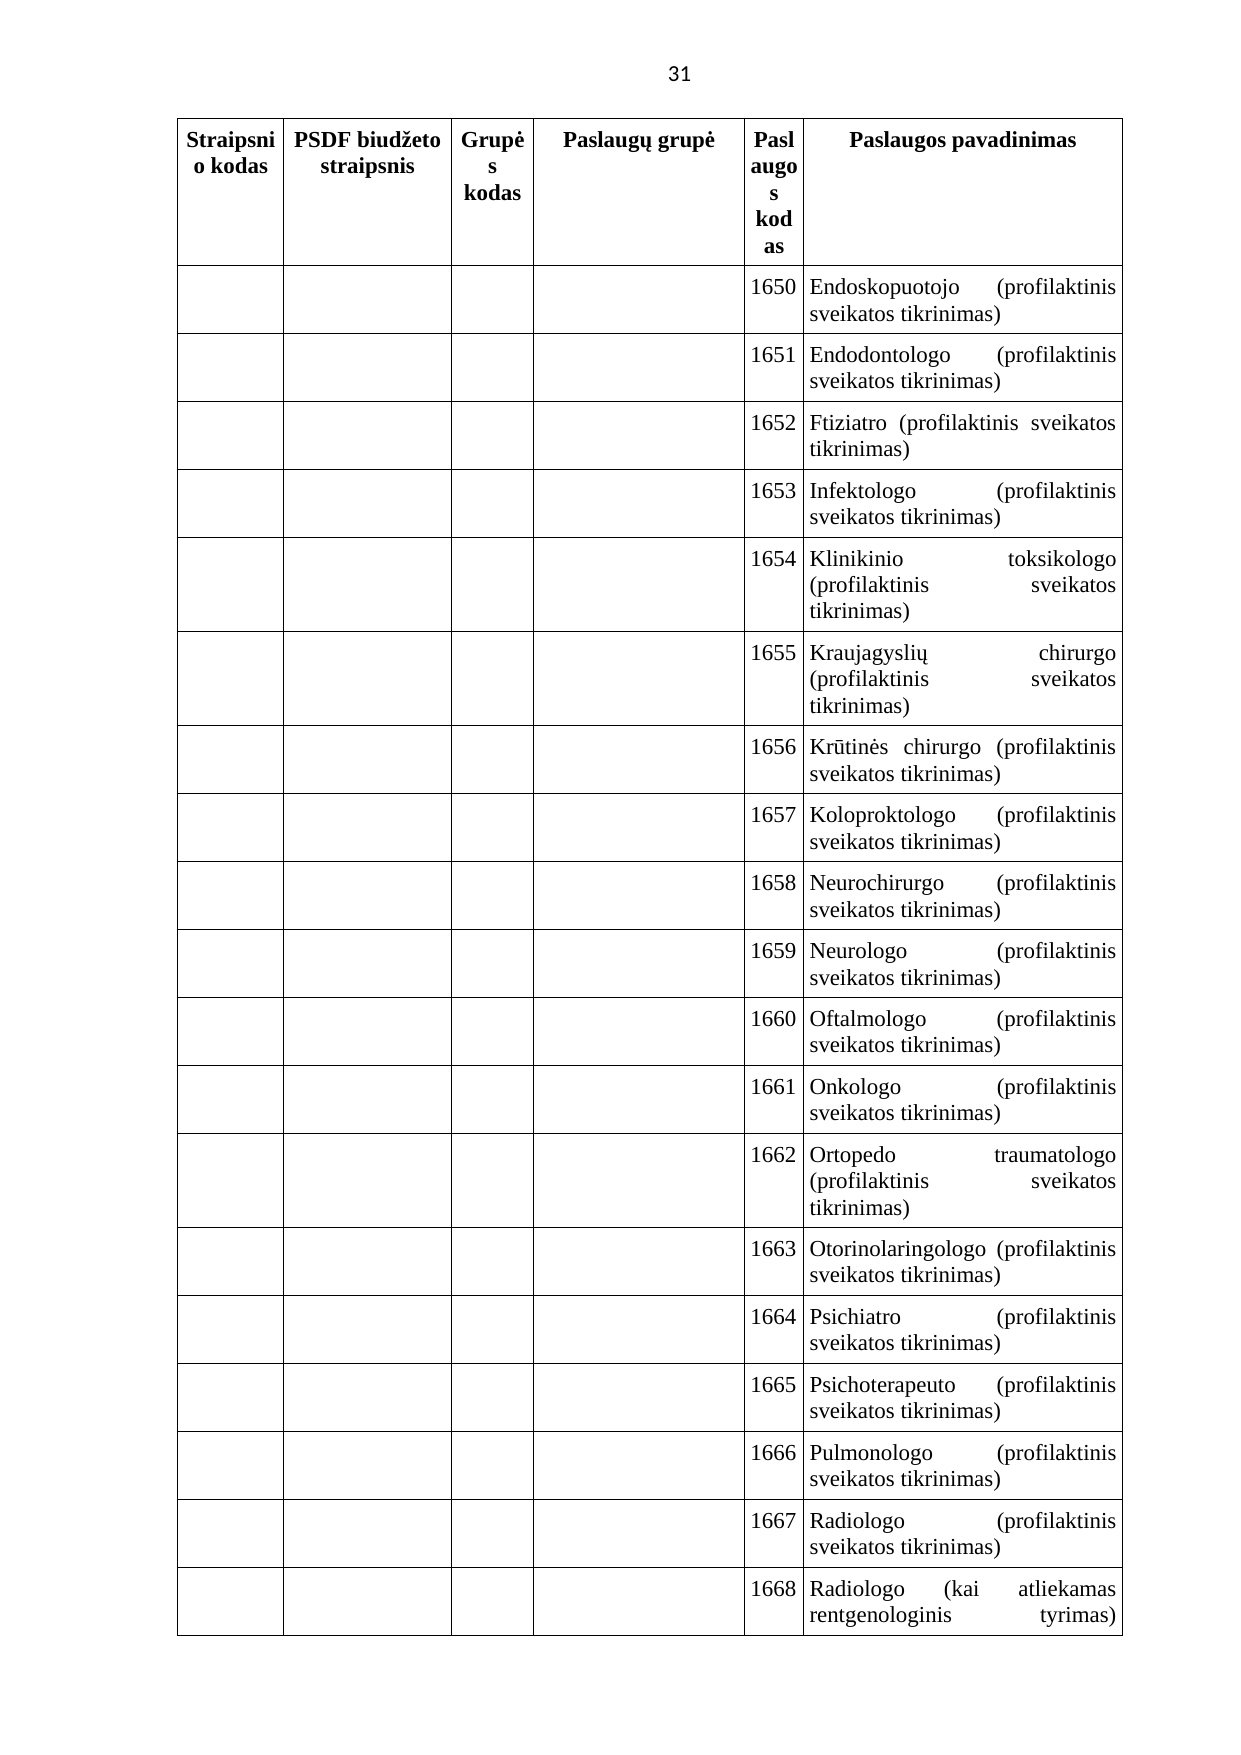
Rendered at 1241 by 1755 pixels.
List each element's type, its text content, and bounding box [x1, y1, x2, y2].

table_cell [178, 334, 283, 401]
table_cell [284, 1228, 451, 1295]
table_cell 1658 [745, 862, 803, 929]
table_header Straipsnio kodas [178, 119, 283, 265]
table_cell [534, 1500, 744, 1567]
table_cell Infektologo (profilaktinis sveikatos tikrinimas) [804, 470, 1122, 537]
table_cell [178, 862, 283, 929]
table_cell Psichiatro (profilaktinis sveikatos tikrinimas) [804, 1296, 1122, 1363]
table_cell Radiologo (kai atliekamas rentgenologinis tyrimas) [804, 1568, 1122, 1634]
table_cell Endoskopuotojo (profilaktinis sveikatos tikrinimas) [804, 266, 1122, 333]
table_cell [452, 1432, 533, 1499]
table_cell Endodontologo (profilaktinis sveikatos tikrinimas) [804, 334, 1122, 401]
table_cell Koloproktologo (profilaktinis sveikatos tikrinimas) [804, 794, 1122, 861]
table_cell 1659 [745, 930, 803, 997]
table_cell Psichoterapeuto (profilaktinis sveikatos tikrinimas) [804, 1364, 1122, 1431]
table_cell [178, 1432, 283, 1499]
table_cell [452, 1568, 533, 1634]
table_cell [178, 1134, 283, 1227]
table_cell Ftiziatro (profilaktinis sveikatos tikrinimas) [804, 402, 1122, 469]
table_cell 1656 [745, 726, 803, 793]
table_cell [284, 470, 451, 537]
table_header Grupės kodas [452, 119, 533, 265]
table_cell [452, 538, 533, 631]
table_cell [452, 1500, 533, 1567]
table_cell 1660 [745, 998, 803, 1065]
table_cell Oftalmologo (profilaktinis sveikatos tikrinimas) [804, 998, 1122, 1065]
table_cell 1661 [745, 1066, 803, 1133]
table_cell [284, 1432, 451, 1499]
table_cell [534, 1296, 744, 1363]
table_cell [452, 470, 533, 537]
table_cell 1667 [745, 1500, 803, 1567]
table_cell [284, 930, 451, 997]
table_cell 1668 [745, 1568, 803, 1634]
table_cell 1663 [745, 1228, 803, 1295]
table_cell Onkologo (profilaktinis sveikatos tikrinimas) [804, 1066, 1122, 1133]
table_header Paslaugos kodas [745, 119, 803, 265]
table_cell [284, 266, 451, 333]
table_cell Klinikinio toksikologo (profilaktinis sveikatos tikrinimas) [804, 538, 1122, 631]
table_header Paslaugų grupė [534, 119, 744, 265]
table_cell [452, 794, 533, 861]
table_cell [452, 1364, 533, 1431]
table_cell [284, 538, 451, 631]
table_cell [452, 862, 533, 929]
table_cell [284, 794, 451, 861]
table_cell [284, 632, 451, 725]
table_cell Pulmonologo (profilaktinis sveikatos tikrinimas) [804, 1432, 1122, 1499]
table_cell [452, 1228, 533, 1295]
table_cell [284, 1568, 451, 1634]
table_cell [284, 1500, 451, 1567]
table_cell 1654 [745, 538, 803, 631]
table_cell 1664 [745, 1296, 803, 1363]
table_cell Neurochirurgo (profilaktinis sveikatos tikrinimas) [804, 862, 1122, 929]
table_cell [284, 334, 451, 401]
table_cell 1651 [745, 334, 803, 401]
table_cell [284, 998, 451, 1065]
table_cell 1650 [745, 266, 803, 333]
table_cell [178, 930, 283, 997]
table_cell [178, 1568, 283, 1634]
table_cell 1653 [745, 470, 803, 537]
table_cell Otorinolaringologo (profilaktinis sveikatos tikrinimas) [804, 1228, 1122, 1295]
table_cell [534, 726, 744, 793]
table_header Paslaugos pavadinimas [804, 119, 1122, 265]
table_cell [178, 1228, 283, 1295]
table_cell [178, 538, 283, 631]
table_cell Neurologo (profilaktinis sveikatos tikrinimas) [804, 930, 1122, 997]
table_cell [178, 998, 283, 1065]
table_cell [534, 1134, 744, 1227]
table_cell [452, 1296, 533, 1363]
table_cell [534, 930, 744, 997]
table_cell 1665 [745, 1364, 803, 1431]
table_cell 1655 [745, 632, 803, 725]
table_cell [534, 1432, 744, 1499]
table_cell [284, 1296, 451, 1363]
table_cell 1666 [745, 1432, 803, 1499]
table_cell [534, 402, 744, 469]
table_cell Ortopedo traumatologo (profilaktinis sveikatos tikrinimas) [804, 1134, 1122, 1227]
table_cell [534, 794, 744, 861]
table_cell [534, 1228, 744, 1295]
table_cell [534, 1364, 744, 1431]
table_cell [284, 1066, 451, 1133]
table_cell [178, 632, 283, 725]
table_cell [178, 402, 283, 469]
table_cell [178, 794, 283, 861]
table_cell [284, 1134, 451, 1227]
table_cell [284, 402, 451, 469]
table_cell [452, 1066, 533, 1133]
table_cell 1657 [745, 794, 803, 861]
table_cell 1652 [745, 402, 803, 469]
table_cell Kraujagyslių chirurgo (profilaktinis sveikatos tikrinimas) [804, 632, 1122, 725]
table_cell [452, 726, 533, 793]
table_cell [534, 632, 744, 725]
table_cell [178, 470, 283, 537]
table_cell [178, 726, 283, 793]
table_cell [534, 538, 744, 631]
table_cell [178, 266, 283, 333]
table_cell [534, 862, 744, 929]
table_cell [452, 998, 533, 1065]
table_cell [452, 930, 533, 997]
table_cell [534, 1066, 744, 1133]
table_cell 1662 [745, 1134, 803, 1227]
table_cell [178, 1500, 283, 1567]
table_cell [284, 726, 451, 793]
table_cell [178, 1296, 283, 1363]
table_cell [534, 1568, 744, 1634]
table_cell [284, 1364, 451, 1431]
table_cell [452, 632, 533, 725]
table_cell [452, 1134, 533, 1227]
table_cell [534, 470, 744, 537]
table_cell [452, 266, 533, 333]
table_cell [452, 334, 533, 401]
table_cell Krūtinės chirurgo (profilaktinis sveikatos tikrinimas) [804, 726, 1122, 793]
table_cell [178, 1066, 283, 1133]
table_cell [452, 402, 533, 469]
table_cell [178, 1364, 283, 1431]
table_cell [534, 266, 744, 333]
table_cell [534, 334, 744, 401]
table_cell Radiologo (profilaktinis sveikatos tikrinimas) [804, 1500, 1122, 1567]
table_header PSDF biudžeto straipsnis [284, 119, 451, 265]
table_cell [284, 862, 451, 929]
table_cell [534, 998, 744, 1065]
